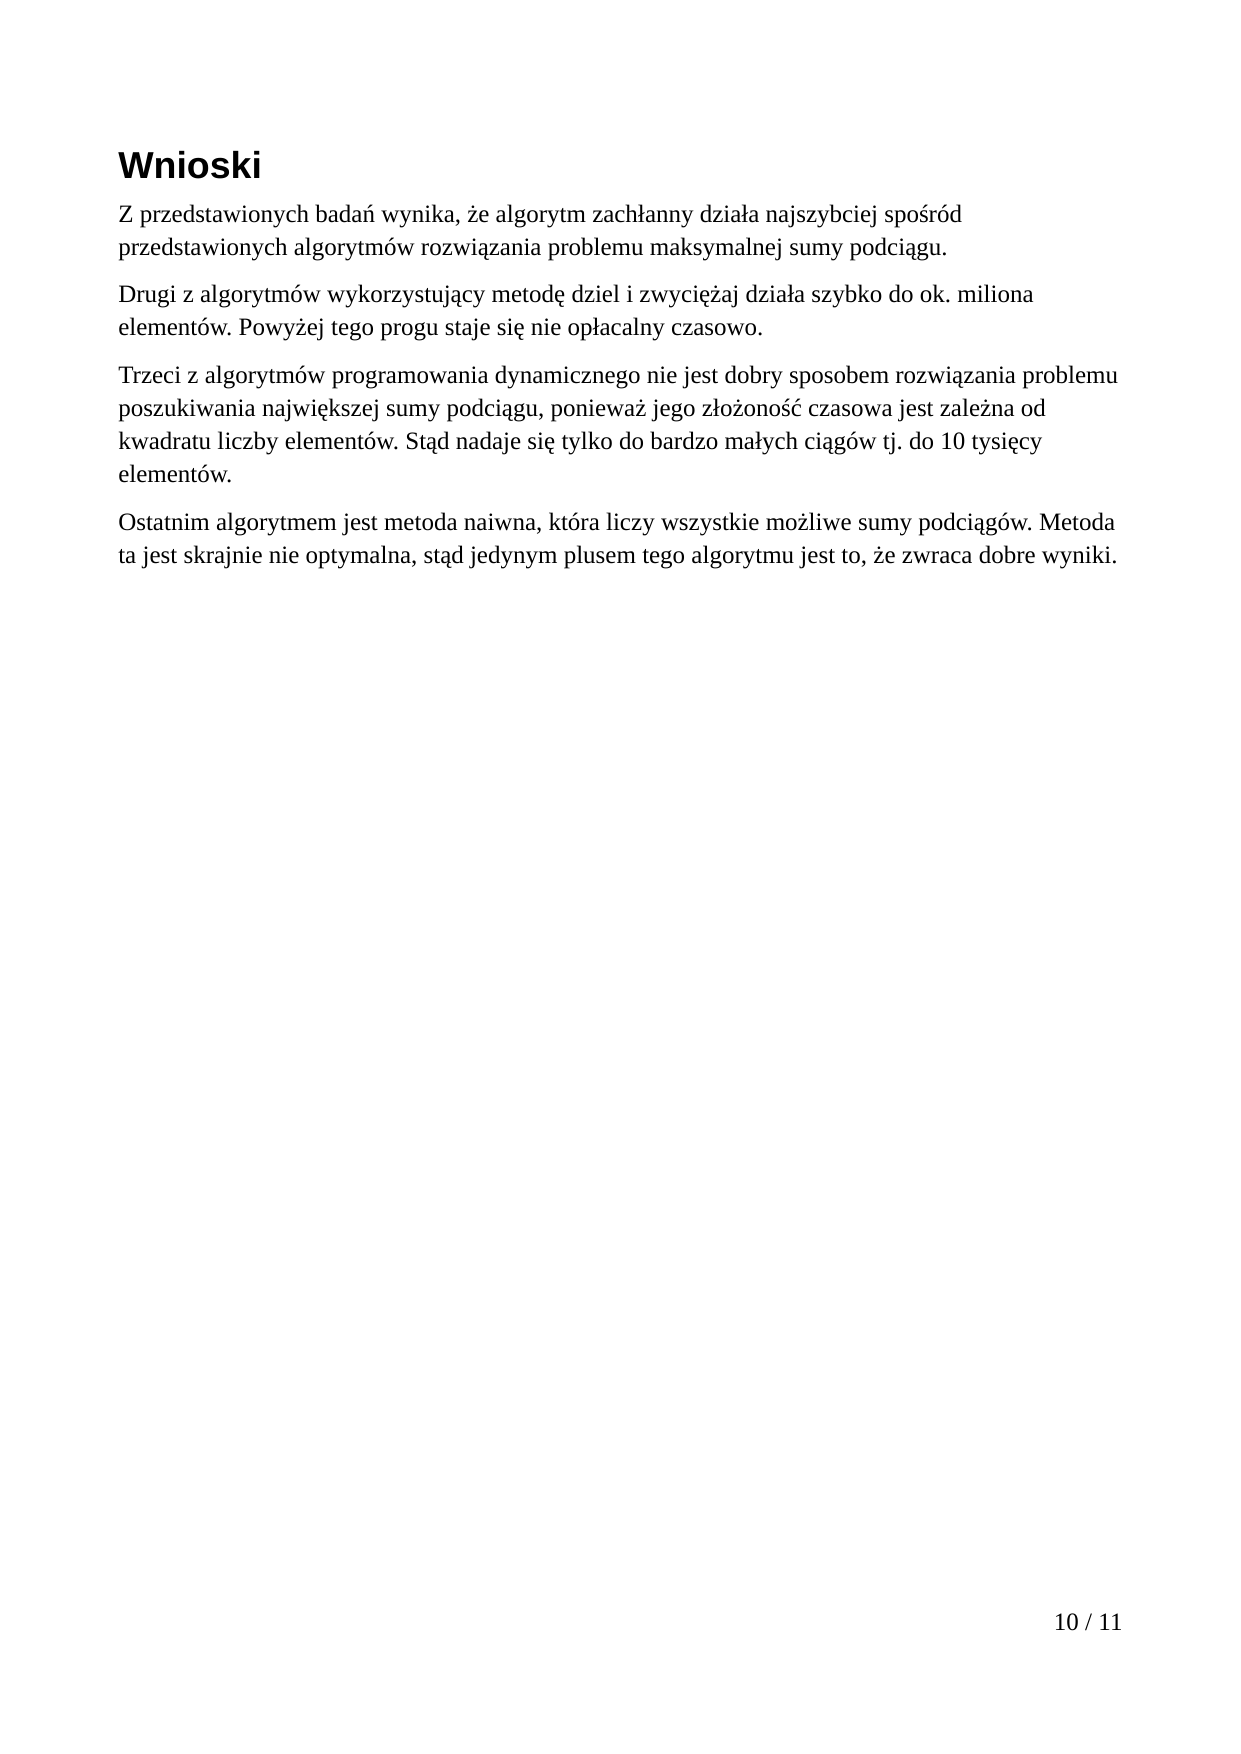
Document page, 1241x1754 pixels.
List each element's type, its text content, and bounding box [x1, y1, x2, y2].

text Trzeci z algorytmów programowania dynamicznego nie jest dobry sposobem rozwiązania problemu poszukiwania największej sumy podciągu, ponieważ jego złożoność czasowa jest zależna od kwadratu liczby elementów. Stąd nadaje się tylko do bardzo małych ciągów tj. do 10 tysięcy elementów. [118, 360, 1122, 488]
text Drugi z algorytmów wykorzystujący metodę dziel i zwyciężaj działa szybko do ok. miliona elementów. Powyżej tego progu staje się nie opłacalny czasowo. [118, 279, 1122, 341]
text Ostatnim algorytmem jest metoda naiwna, która liczy wszystkie możliwe sumy podciągów. Metoda ta jest skrajnie nie optymalna, stąd jedynym plusem tego algorytmu jest to, że zwraca dobre wyniki. [118, 507, 1122, 568]
subtitle Wnioski [118, 143, 1122, 186]
text Z przedstawionych badań wynika, że algorytm zachłanny działa najszybciej spośród przedstawionych algorytmów rozwiązania problemu maksymalnej sumy podciągu. [118, 199, 1122, 261]
